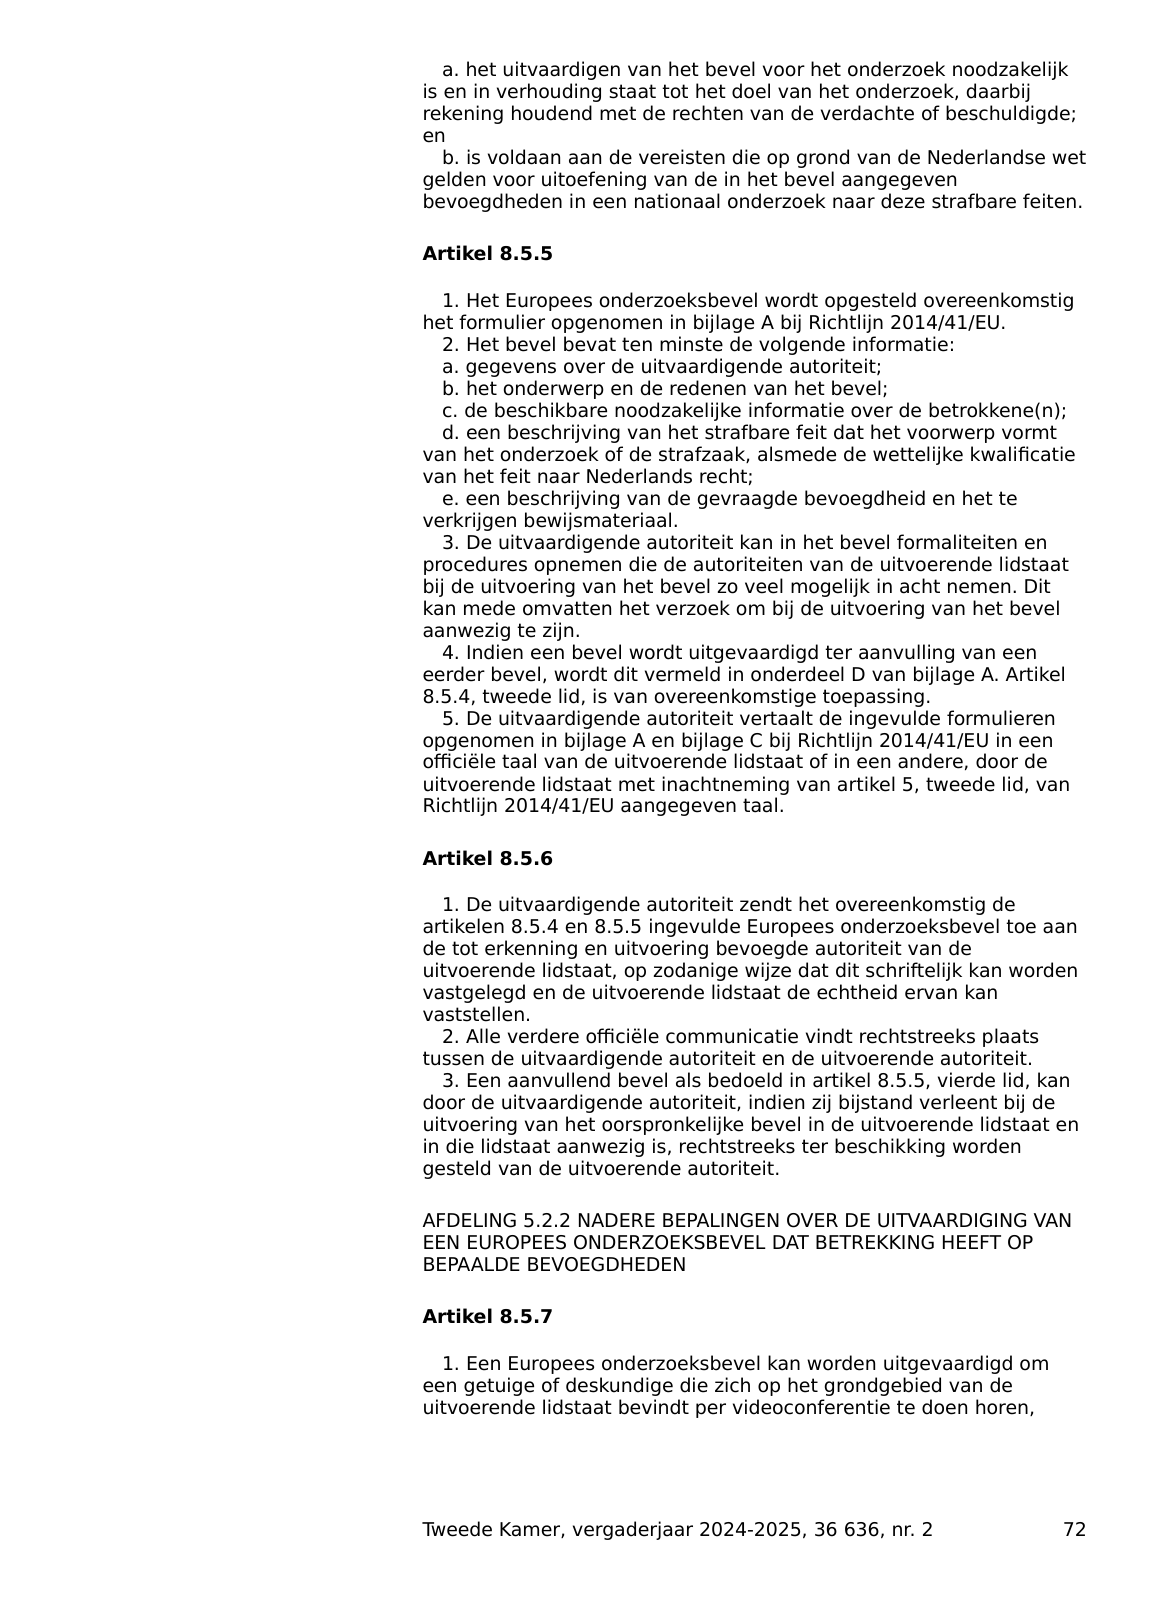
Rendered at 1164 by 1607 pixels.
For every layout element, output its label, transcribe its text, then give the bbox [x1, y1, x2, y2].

text 1. De uitvaardigende autoriteit zendt het overeenkomstig de artikelen 8.5.4 en 8.5.5 ingevulde Europees onderzoeksbevel toe aan de tot erkenning en uitvoering bevoegde autoriteit van de uitvoerende lidstaat, op zodanige wijze dat dit schriftelijk kan worden vastgelegd en de uitvoerende lidstaat de echtheid ervan kan vaststellen. [422, 894, 1087, 1026]
text d. een beschrijving van het strafbare feit dat het voorwerp vormt van het onderzoek of de strafzaak, alsmede de wettelijke kwalificatie van het feit naar Nederlands recht; [422, 422, 1087, 488]
text a. gegevens over de uitvaardigende autoriteit; [422, 356, 1087, 378]
text 3. De uitvaardigende autoriteit kan in het bevel formaliteiten en procedures opnemen die de autoriteiten van de uitvoerende lidstaat bij de uitvoering van het bevel zo veel mogelijk in acht nemen. Dit kan mede omvatten het verzoek om bij de uitvoering van het bevel aanwezig te zijn. [422, 532, 1087, 642]
subtitle Artikel 8.5.6 [422, 847, 1087, 869]
text 1. Een Europees onderzoeksbevel kan worden uitgevaardigd om een getuige of deskundige die zich op het grondgebied van de uitvoerende lidstaat bevindt per videoconferentie te doen horen, [422, 1353, 1087, 1419]
text b. het onderwerp en de redenen van het bevel; [422, 378, 1087, 400]
subtitle Artikel 8.5.7 [422, 1306, 1087, 1328]
text 2. Het bevel bevat ten minste de volgende informatie: [422, 334, 1087, 356]
subtitle AFDELING 5.2.2 NADERE BEPALINGEN OVER DE UITVAARDIGING VAN EEN EUROPEES ONDERZOEKSBEVEL DAT BETREKKING HEEFT OP BEPAALDE BEVOEGDHEDEN [422, 1210, 1087, 1276]
text c. de beschikbare noodzakelijke informatie over de betrokkene(n); [422, 400, 1087, 422]
text 4. Indien een bevel wordt uitgevaardigd ter aanvulling van een eerder bevel, wordt dit vermeld in onderdeel D van bijlage A. Artikel 8.5.4, tweede lid, is van overeenkomstige toepassing. [422, 642, 1087, 707]
subtitle Artikel 8.5.5 [422, 243, 1087, 265]
text 5. De uitvaardigende autoriteit vertaalt de ingevulde formulieren opgenomen in bijlage A en bijlage C bij Richtlijn 2014/41/EU in een officiële taal van de uitvoerende lidstaat of in een andere, door de uitvoerende lidstaat met inachtneming van artikel 5, tweede lid, van Richtlijn 2014/41/EU aangegeven taal. [422, 707, 1087, 817]
text e. een beschrijving van de gevraagde bevoegdheid en het te verkrijgen bewijsmateriaal. [422, 488, 1087, 532]
text 3. Een aanvullend bevel als bedoeld in artikel 8.5.5, vierde lid, kan door de uitvaardigende autoriteit, indien zij bijstand verleent bij de uitvoering van het oorspronkelijke bevel in de uitvoerende lidstaat en in die lidstaat aanwezig is, rechtstreeks ter beschikking worden gesteld van de uitvoerende autoriteit. [422, 1070, 1087, 1180]
text a. het uitvaardigen van het bevel voor het onderzoek noodzakelijk is en in verhouding staat tot het doel van het onderzoek, daarbij rekening houdend met de rechten van de verdachte of beschuldigde; en [422, 59, 1087, 147]
text 1. Het Europees onderzoeksbevel wordt opgesteld overeenkomstig het formulier opgenomen in bijlage A bij Richtlijn 2014/41/EU. [422, 290, 1087, 334]
text b. is voldaan aan de vereisten die op grond van de Nederlandse wet gelden voor uitoefening van de in het bevel aangegeven bevoegdheden in een nationaal onderzoek naar deze strafbare feiten. [422, 147, 1087, 213]
text 2. Alle verdere officiële communicatie vindt rechtstreeks plaats tussen de uitvaardigende autoriteit en de uitvoerende autoriteit. [422, 1026, 1087, 1070]
